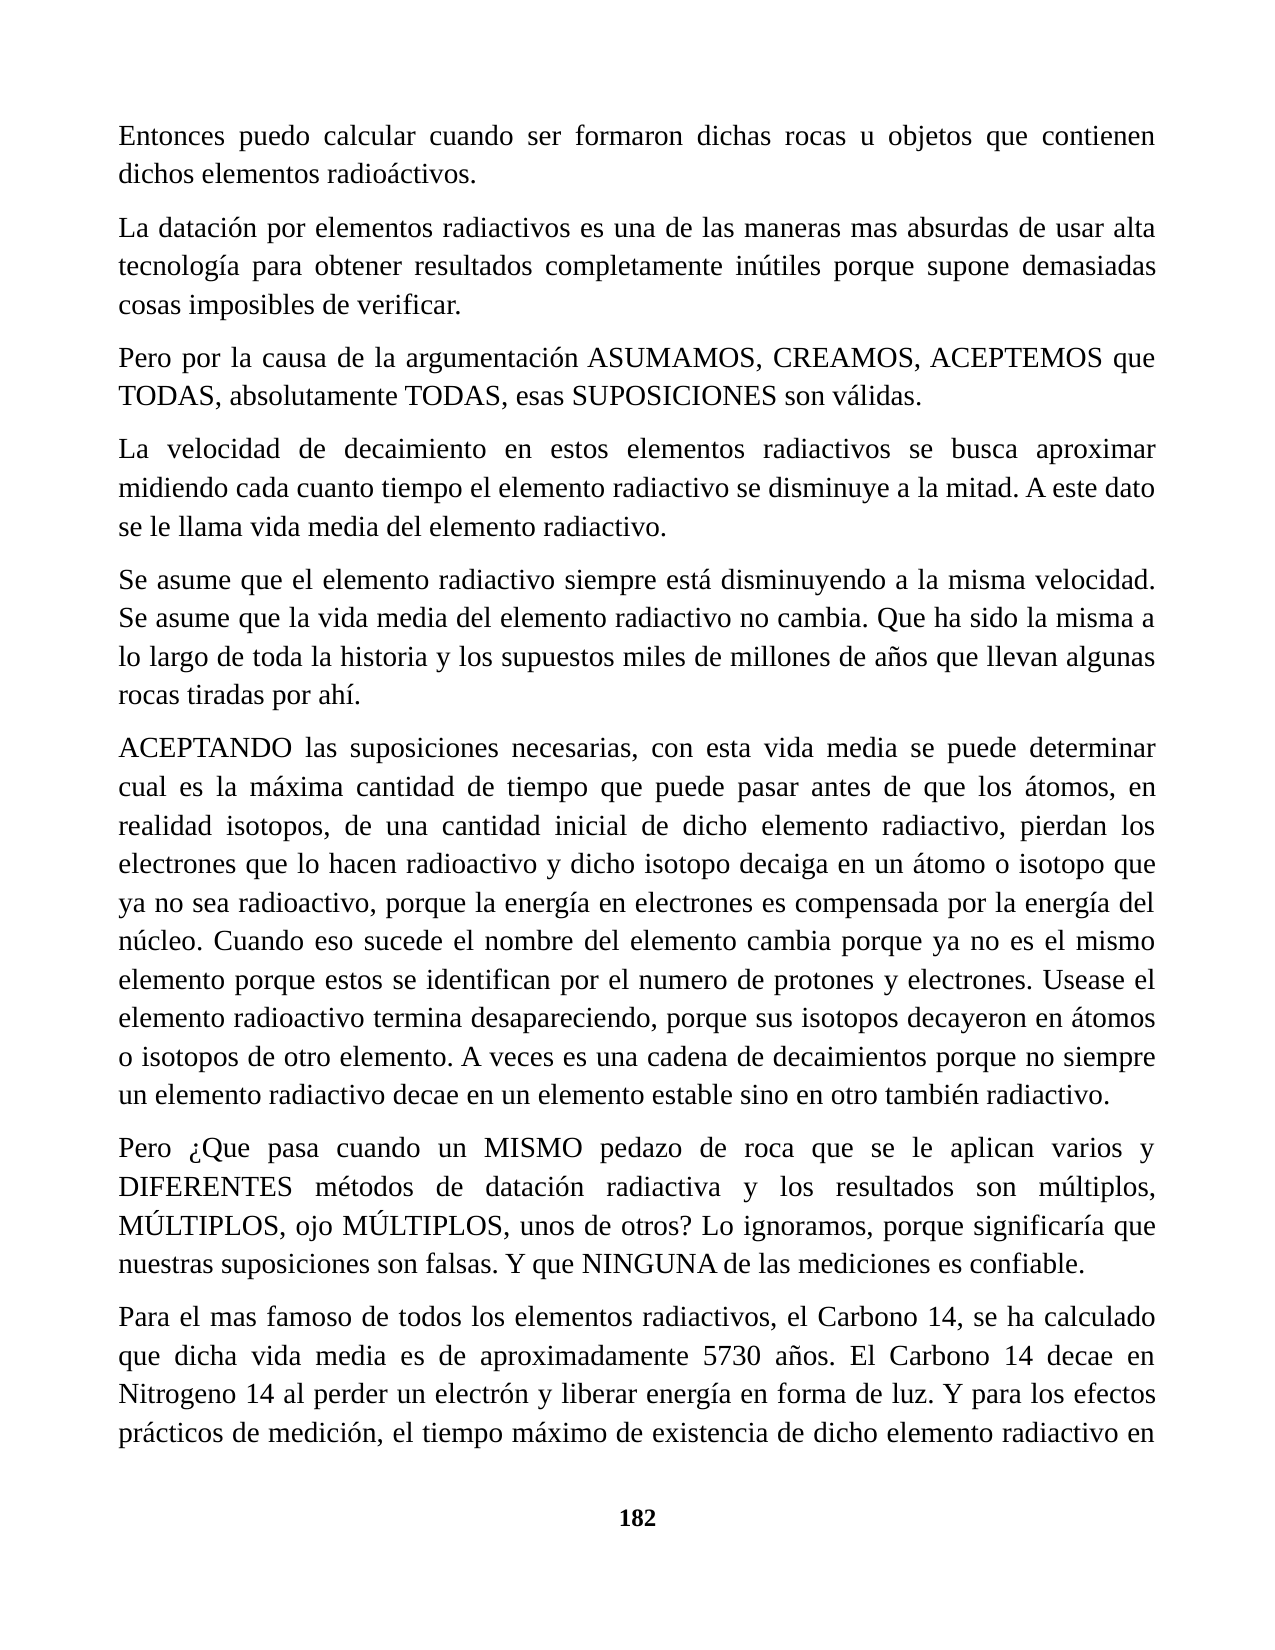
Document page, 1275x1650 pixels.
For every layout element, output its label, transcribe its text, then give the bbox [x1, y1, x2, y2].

text Pero ¿Que pasa cuando un MISMO pedazo de roca que se le aplican varios y DIFERENTES métodos de datación radiactiva y los resultados son múltiplos, MÚLTIPLOS, ojo MÚLTIPLOS, unos de otros? Lo ignoramos, porque significaría que nuestras suposiciones son falsas. Y que NINGUNA de las mediciones es confiable. [118, 1131, 1157, 1280]
text La datación por elementos radiactivos es una de las maneras mas absurdas de usar alta tecnología para obtener resultados completamente inútiles porque supone demasiadas cosas imposibles de verificar. [118, 210, 1157, 320]
text La velocidad de decaimiento en estos elementos radiactivos se busca aproximar midiendo cada cuanto tiempo el elemento radiactivo se disminuye a la mitad. A este dato se le llama vida media del elemento radiactivo. [118, 432, 1157, 542]
text Pero por la causa de la argumentación ASUMAMOS, CREAMOS, ACEPTEMOS que TODAS, absolutamente TODAS, esas SUPOSICIONES son válidas. [118, 340, 1157, 412]
text ACEPTANDO las suposiciones necesarias, con esta vida media se puede determinar cual es la máxima cantidad de tiempo que puede pasar antes de que los átomos, en realidad isotopos, de una cantidad inicial de dicho elemento radiactivo, pierdan los electrones que lo hacen radioactivo y dicho isotopo decaiga en un átomo o isotopo que ya no sea radioactivo, porque la energía en electrones es compensada por la energía del núcleo. Cuando eso sucede el nombre del elemento cambia porque ya no es el mismo elemento porque estos se identifican por el numero de protones y electrones. Usease el elemento radioactivo termina desapareciendo, porque sus isotopos decayeron en átomos o isotopos de otro elemento. A veces es una cadena de decaimientos porque no siempre un elemento radiactivo decae en un elemento estable sino en otro también radiactivo. [118, 731, 1157, 1111]
text Se asume que el elemento radiactivo siempre está disminuyendo a la misma velocidad. Se asume que la vida media del elemento radiactivo no cambia. Que ha sido la misma a lo largo de toda la historia y los supuestos miles de millones de años que llevan algunas rocas tiradas por ahí. [118, 562, 1157, 711]
text Para el mas famoso de todos los elementos radiactivos, el Carbono 14, se ha calculado que dicha vida media es de aproximadamente 5730 años. El Carbono 14 decae en Nitrogeno 14 al perder un electrón y liberar energía en forma de luz. Y para los efectos prácticos de medición, el tiempo máximo de existencia de dicho elemento radiactivo en [118, 1299, 1157, 1448]
text Entonces puedo calcular cuando ser formaron dichas rocas u objetos que contienen dichos elementos radioáctivos. [118, 118, 1157, 190]
